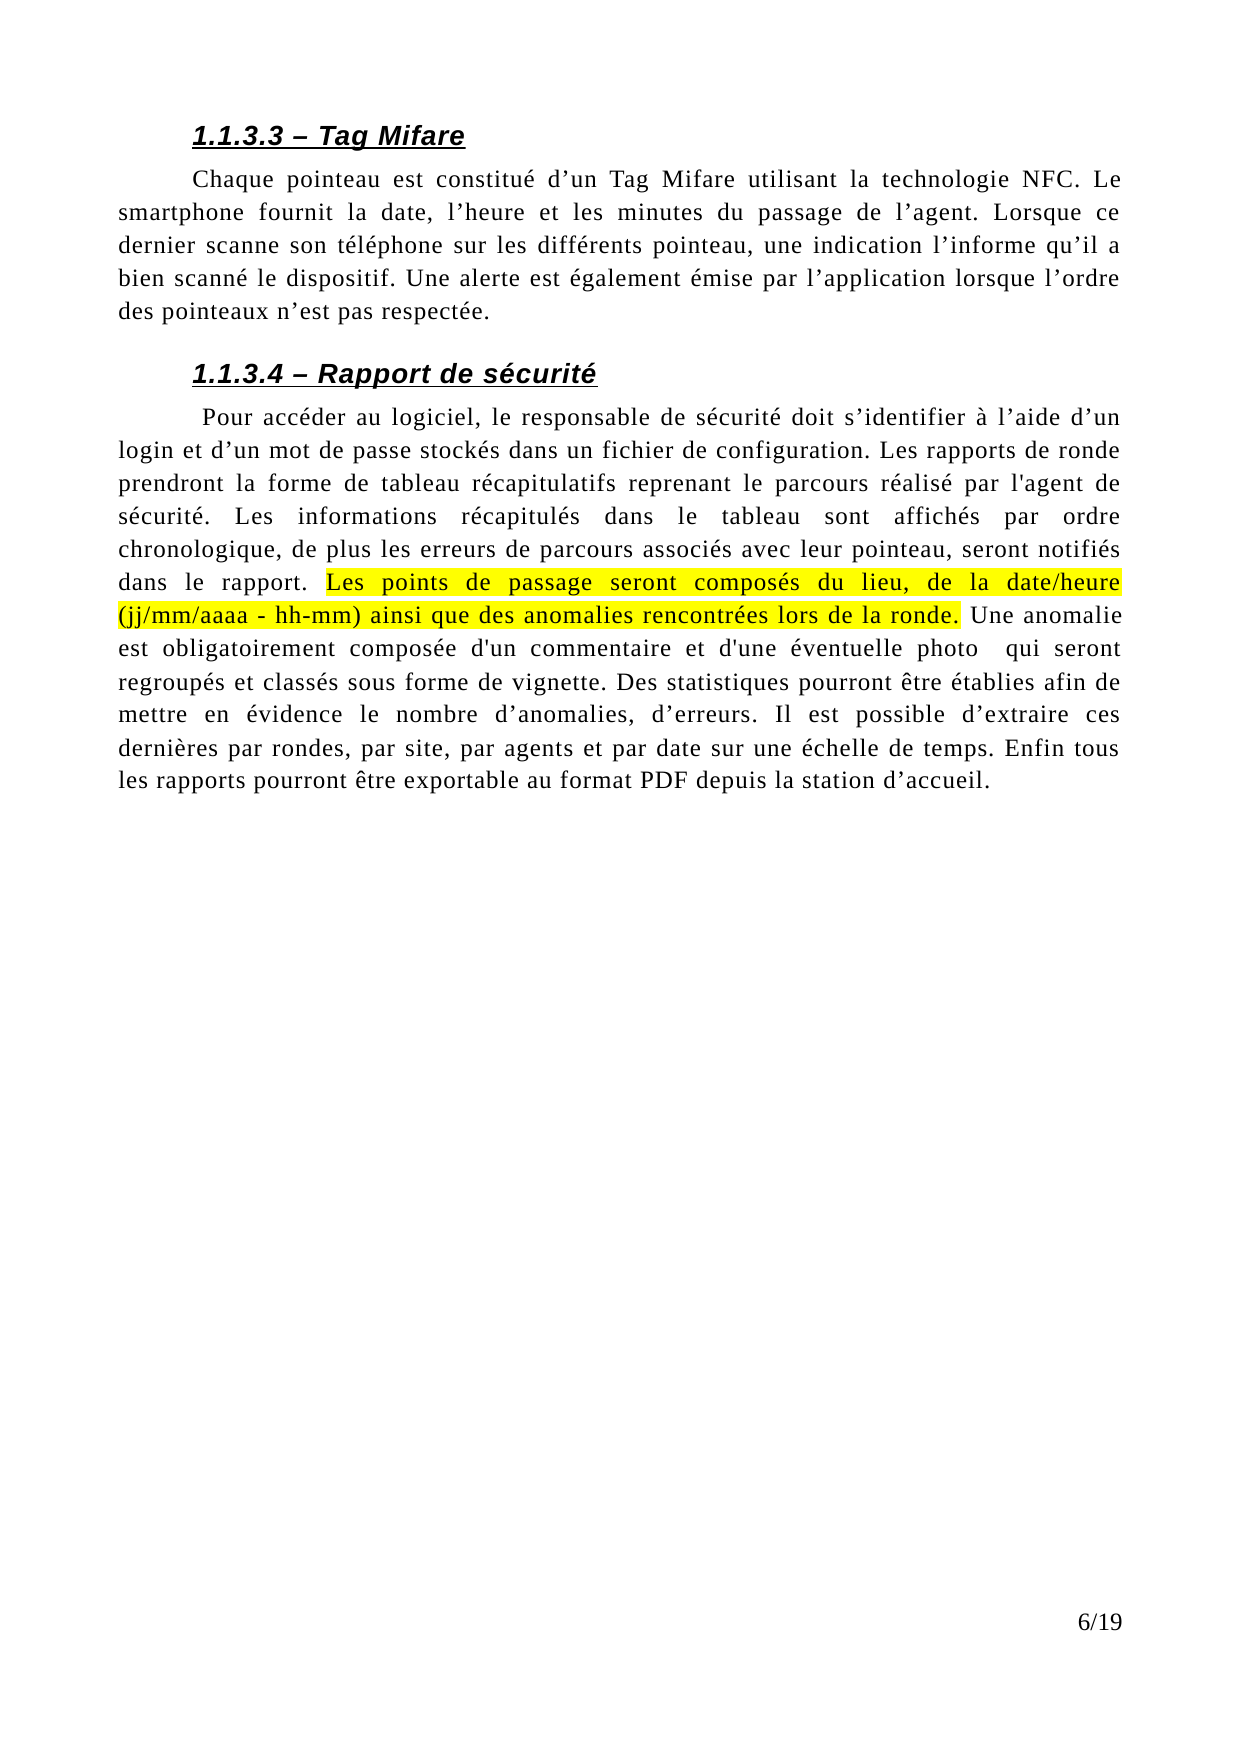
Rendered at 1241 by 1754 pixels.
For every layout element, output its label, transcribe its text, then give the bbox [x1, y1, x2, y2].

text Chaque pointeau est constitué d’un Tag Mifare utilisant la technologie NFC. Le smartphone fournit la date, l’heure et les minutes du passage de l’agent. Lorsque ce dernier scanne son téléphone sur les différents pointeau, une indication l’informe qu’il a bien scanné le dispositif. Une alerte est également émise par l’application lorsque l’ordre des pointeaux n’est pas respectée. [118, 164, 1122, 325]
subtitle 1.1.3.4 – Rapport de sécurité [118, 356, 1122, 390]
subtitle 1.1.3.3 – Tag Mifare [118, 118, 1122, 152]
text Pour accéder au logiciel, le responsable de sécurité doit s’identifier à l’aide d’un login et d’un mot de passe stockés dans un fichier de configuration. Les rapports de ronde prendront la forme de tableau récapitulatifs reprenant le parcours réalisé par l'agent de sécurité. Les informations récapitulés dans le tableau sont affichés par ordre chronologique, de plus les erreurs de parcours associés avec leur pointeau, seront notifiés dans le rapport. Les points de passage seront composés du lieu, de la date/heure (jj/mm/aaaa - hh-mm) ainsi que des anomalies rencontrées lors de la ronde. Une anomalie est obligatoirement composée d'un commentaire et d'une éventuelle photo qui seront regroupés et classés sous forme de vignette. Des statistiques pourront être établies afin de mettre en évidence le nombre d’anomalies, d’erreurs. Il est possible d’extraire ces dernières par rondes, par site, par agents et par date sur une échelle de temps. Enfin tous les rapports pourront être exportable au format PDF depuis la station d’accueil. [118, 402, 1122, 794]
